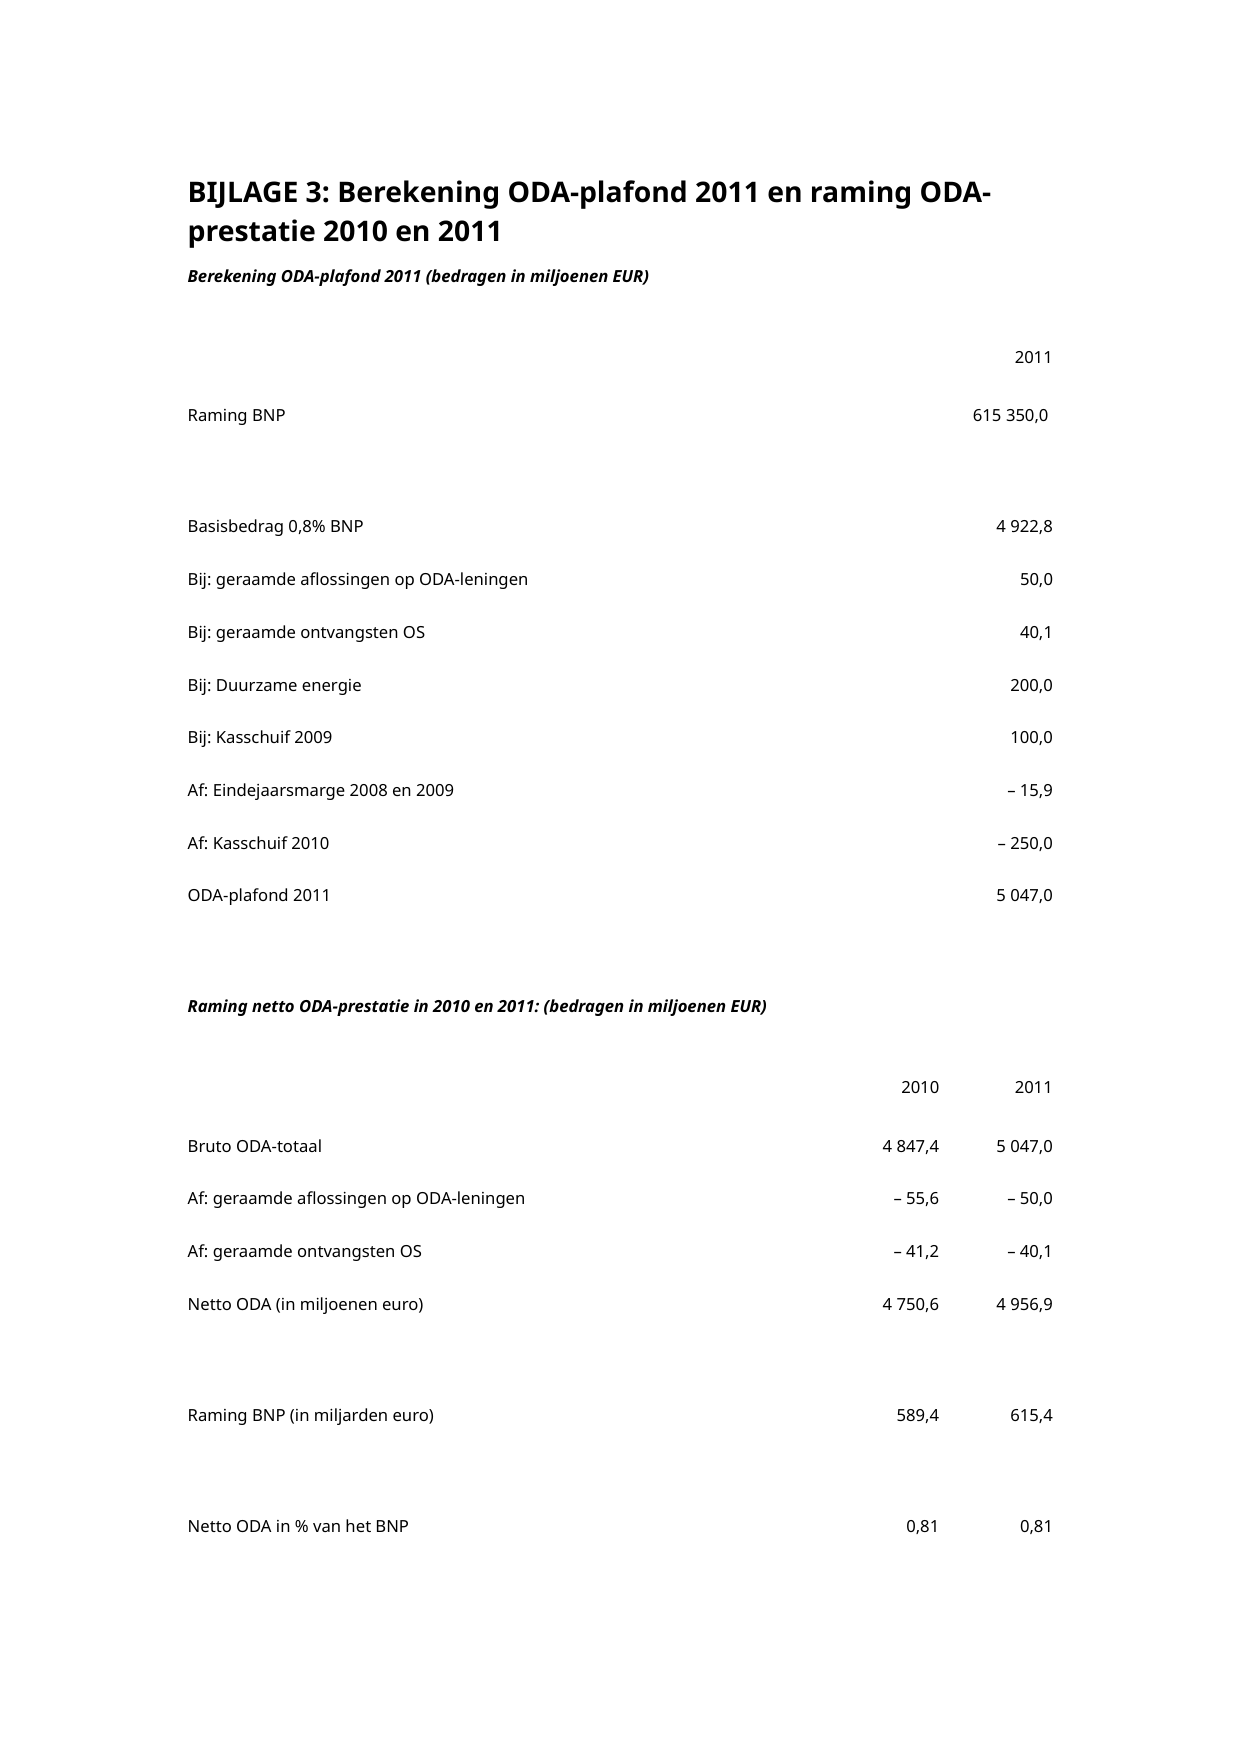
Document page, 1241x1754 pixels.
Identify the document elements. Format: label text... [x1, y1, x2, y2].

table_cell 0,81 [939, 1515, 1053, 1567]
table_cell 40,1 [940, 620, 1053, 673]
table_cell Raming BNP [188, 404, 940, 457]
table_cell Af: Eindejaarsmarge 2008 en 2009 [188, 779, 940, 831]
table_cell Bij: geraamde aflossingen op ODA-leningen [188, 568, 940, 620]
table_header 2011 [939, 1076, 1053, 1134]
table_cell Af: geraamde aflossingen op ODA-leningen [188, 1187, 825, 1239]
table_cell 4 750,6 [825, 1292, 939, 1345]
table_cell – 50,0 [939, 1187, 1053, 1239]
table_cell Af: geraamde ontvangsten OS [188, 1240, 825, 1292]
table_header 2010 [825, 1076, 939, 1134]
table_cell Bij: geraamde ontvangsten OS [188, 620, 940, 673]
table_cell [188, 1456, 825, 1514]
text Raming netto ODA-prestatie in 2010 en 2011: (bedragen in miljoenen EUR) [187, 995, 1053, 1018]
table_cell 615,4 [939, 1404, 1053, 1456]
table_cell Raming BNP (in miljarden euro) [188, 1404, 825, 1456]
table_cell – 40,1 [939, 1240, 1053, 1292]
table_cell 5 047,0 [940, 884, 1053, 937]
table_cell Netto ODA in % van het BNP [188, 1515, 825, 1567]
table_cell – 250,0 [940, 831, 1053, 884]
table_cell 0,81 [825, 1515, 939, 1567]
table_cell [940, 457, 1053, 515]
table_cell Bruto ODA-totaal [188, 1134, 825, 1187]
table_cell [825, 1456, 939, 1514]
text BIJLAGE 3: Berekening ODA-plafond 2011 en raming ODA-prestatie 2010 en 2011 [187, 172, 1053, 250]
table_cell 589,4 [825, 1404, 939, 1456]
table_cell 4 922,8 [940, 515, 1053, 568]
table_cell 5 047,0 [939, 1134, 1053, 1187]
table_cell Bij: Duurzame energie [188, 673, 940, 726]
table_cell ODA-plafond 2011 [188, 884, 940, 937]
table_header [188, 1076, 825, 1134]
table_cell 100,0 [940, 726, 1053, 778]
table_cell 4 956,9 [939, 1292, 1053, 1345]
table_header [188, 345, 940, 404]
text Berekening ODA-plafond 2011 (bedragen in miljoenen EUR) [187, 265, 1053, 287]
table_cell Af: Kasschuif 2010 [188, 831, 940, 884]
table_cell 50,0 [940, 568, 1053, 620]
table_cell [188, 457, 940, 515]
table_cell Bij: Kasschuif 2009 [188, 726, 940, 778]
table_header 2011 [940, 345, 1053, 404]
table_cell 200,0 [940, 673, 1053, 726]
table_cell [939, 1345, 1053, 1403]
table_cell 4 847,4 [825, 1134, 939, 1187]
table_cell – 41,2 [825, 1240, 939, 1292]
table_cell – 15,9 [940, 779, 1053, 831]
table_cell [825, 1345, 939, 1403]
table_cell Netto ODA (in miljoenen euro) [188, 1292, 825, 1345]
table_cell [188, 1345, 825, 1403]
table_cell [939, 1456, 1053, 1514]
table_cell 615 350,0 [940, 404, 1053, 457]
table_cell Basisbedrag 0,8% BNP [188, 515, 940, 568]
table_cell – 55,6 [825, 1187, 939, 1239]
